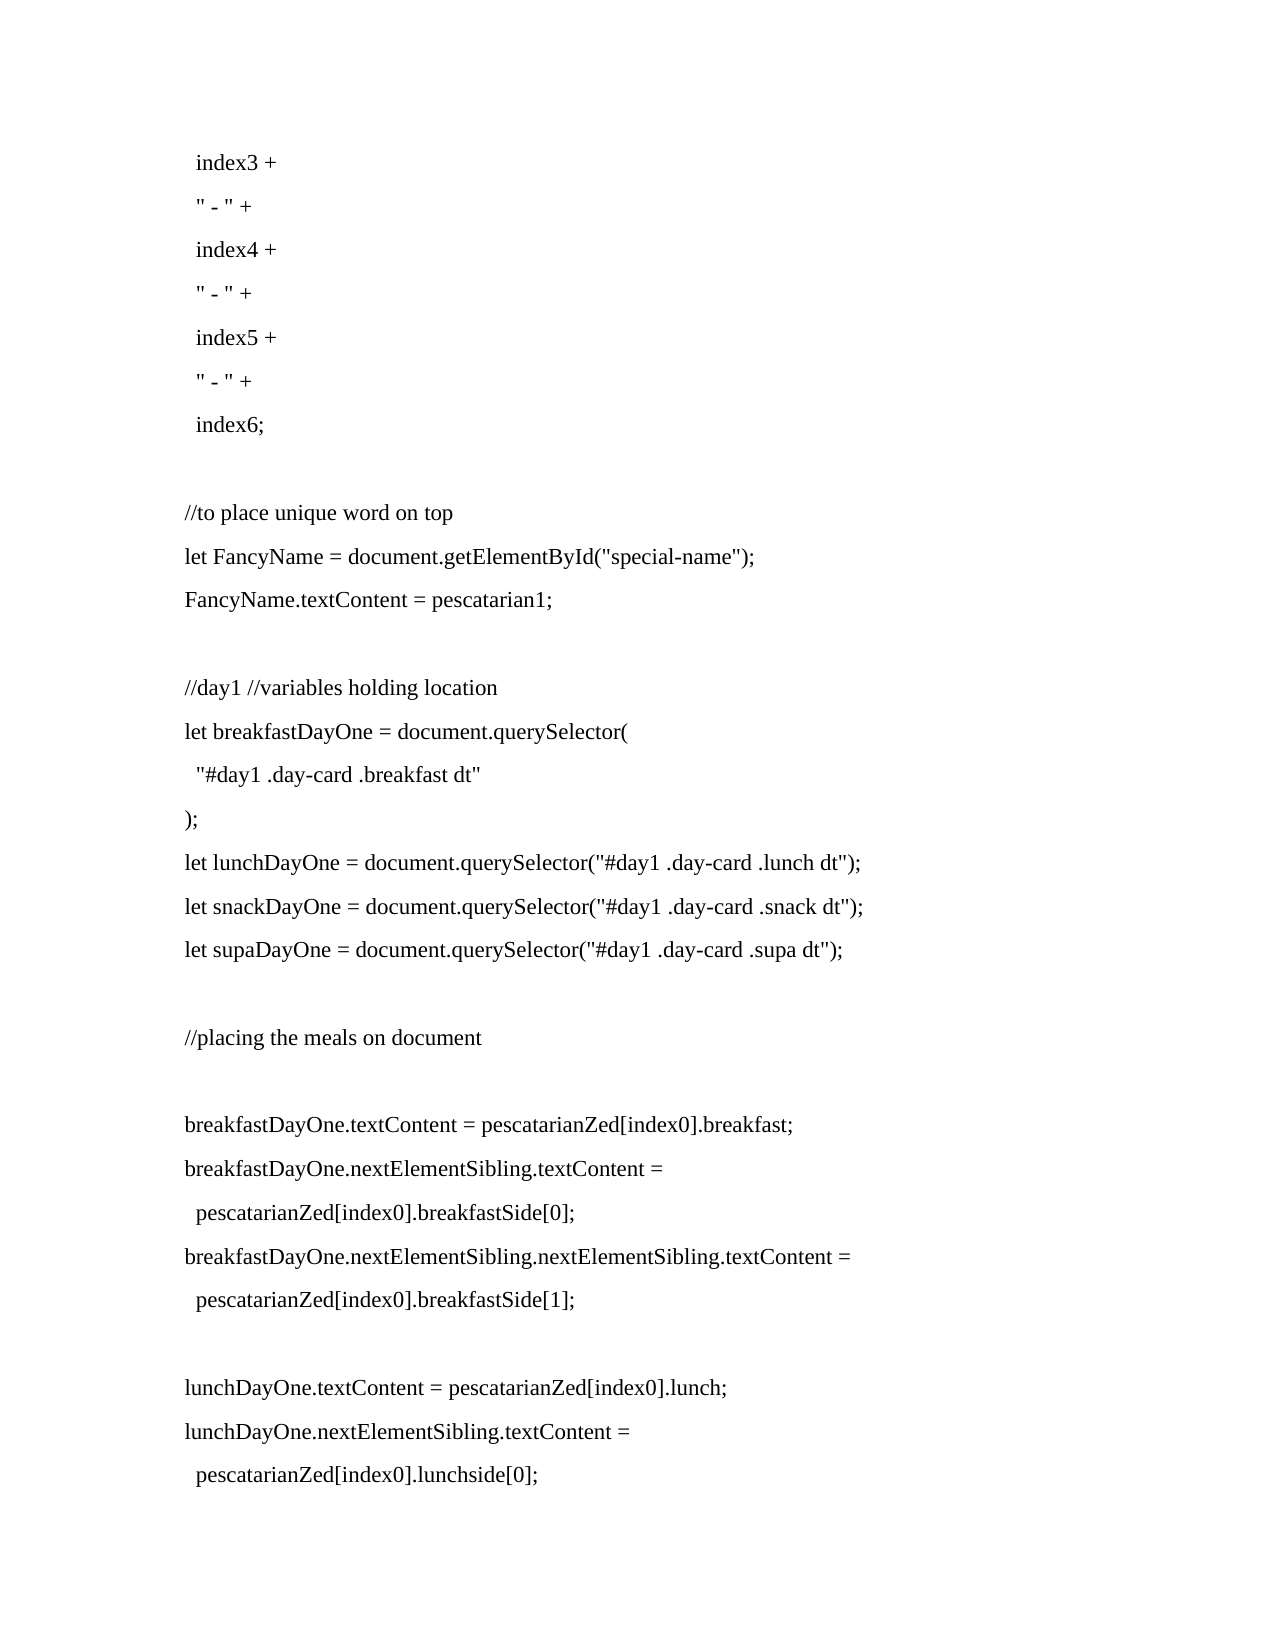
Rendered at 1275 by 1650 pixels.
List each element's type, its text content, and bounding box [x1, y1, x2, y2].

text pescatarianZed[index0].breakfastSide[0]; [150, 1200, 1125, 1225]
text breakfastDayOne.nextElementSibling.textContent = [150, 1156, 1125, 1182]
text " - " + [150, 194, 1125, 219]
text index5 + [150, 325, 1125, 350]
text " - " + [150, 369, 1125, 394]
text FancyName.textContent = pescatarian1; [150, 587, 1125, 613]
text let lunchDayOne = document.querySelector("#day1 .day-card .lunch dt"); [150, 850, 1125, 875]
text breakfastDayOne.nextElementSibling.nextElementSibling.textContent = [150, 1244, 1125, 1269]
text "#day1 .day-card .breakfast dt" [150, 762, 1125, 788]
text //day1 //variables holding location [150, 675, 1125, 700]
text pescatarianZed[index0].breakfastSide[1]; [150, 1287, 1125, 1313]
text lunchDayOne.nextElementSibling.textContent = [150, 1419, 1125, 1444]
text index6; [150, 412, 1125, 438]
text breakfastDayOne.textContent = pescatarianZed[index0].breakfast; [150, 1112, 1125, 1138]
text pescatarianZed[index0].lunchside[0]; [150, 1462, 1125, 1488]
text let supaDayOne = document.querySelector("#day1 .day-card .supa dt"); [150, 937, 1125, 963]
text index3 + [150, 150, 1125, 175]
text " - " + [150, 281, 1125, 307]
text //placing the meals on document [150, 1025, 1125, 1050]
text lunchDayOne.textContent = pescatarianZed[index0].lunch; [150, 1375, 1125, 1400]
text ); [150, 806, 1125, 832]
text let breakfastDayOne = document.querySelector( [150, 719, 1125, 744]
text let snackDayOne = document.querySelector("#day1 .day-card .snack dt"); [150, 894, 1125, 919]
text let FancyName = document.getElementById("special-name"); [150, 544, 1125, 569]
text //to place unique word on top [150, 500, 1125, 525]
text index4 + [150, 237, 1125, 263]
